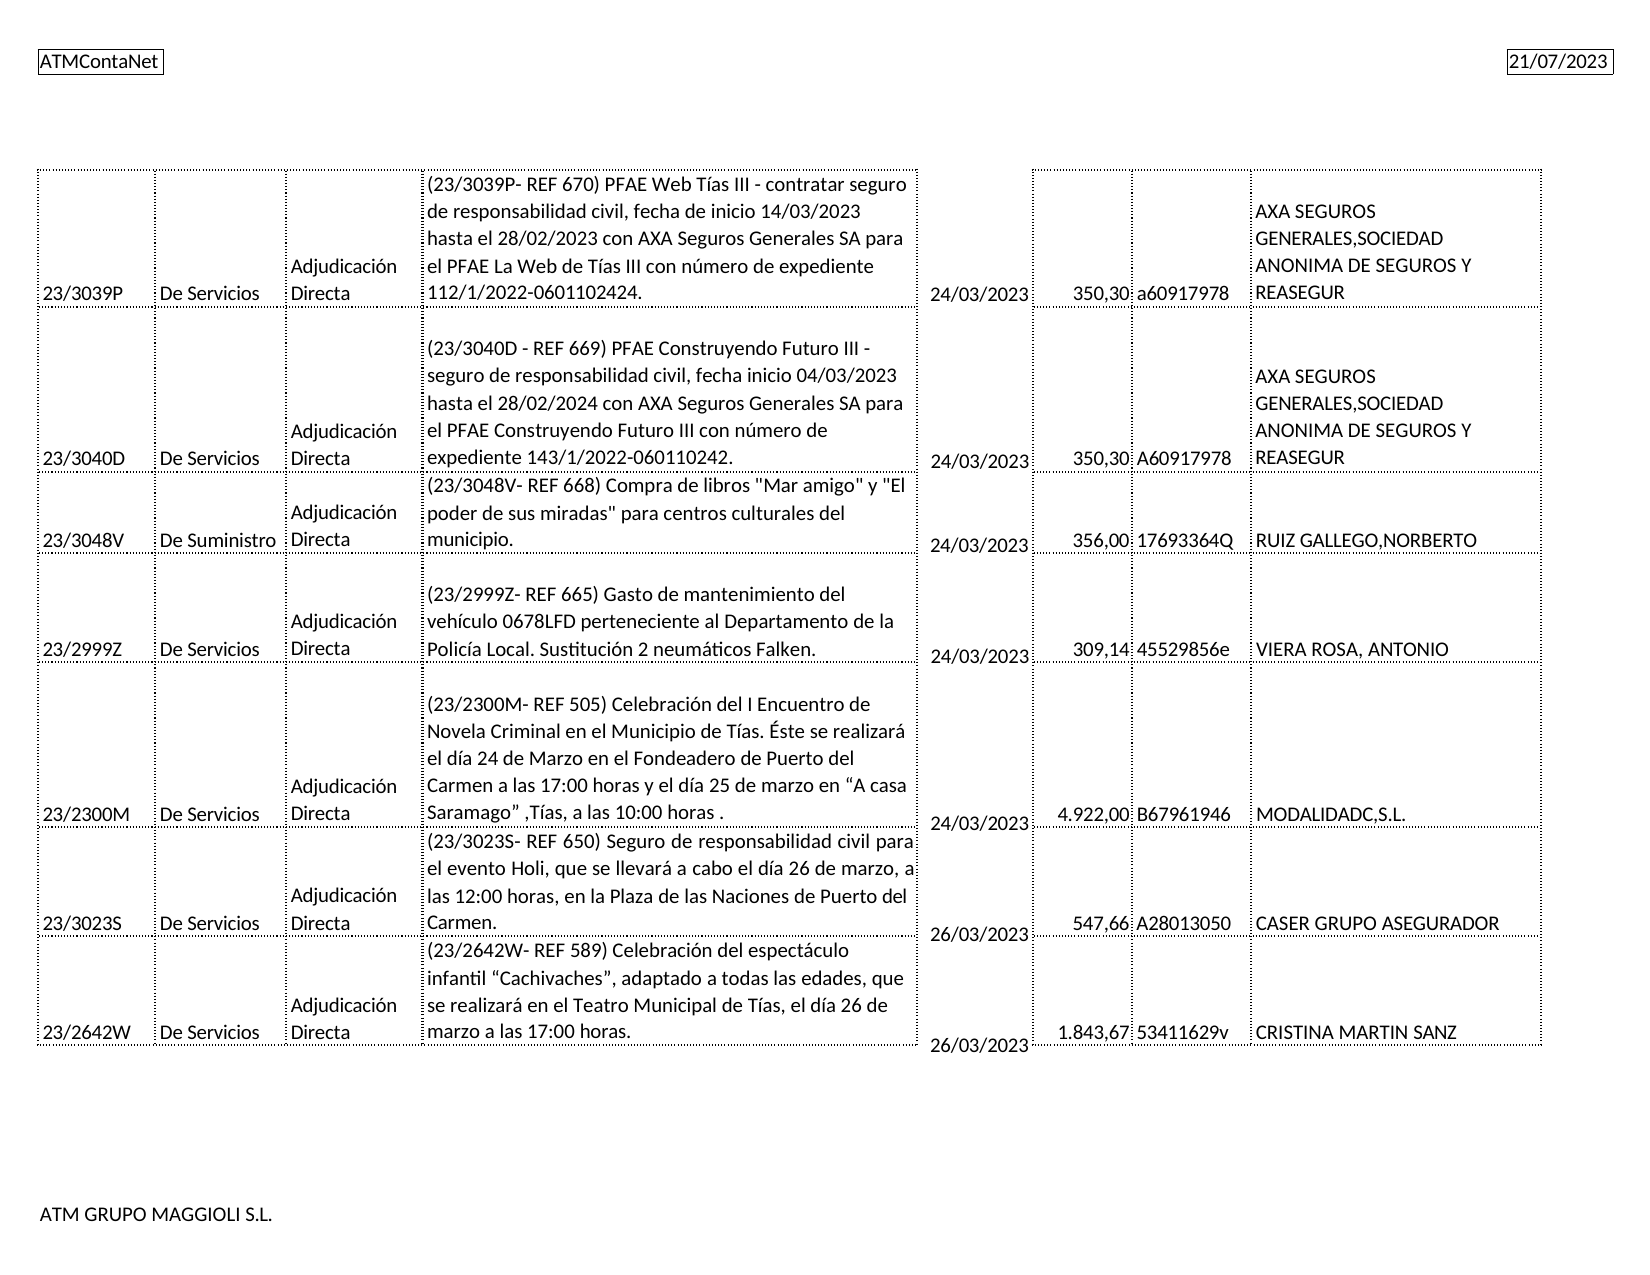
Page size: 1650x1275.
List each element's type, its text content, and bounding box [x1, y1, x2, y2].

text 547,66 [1034, 911, 1129, 935]
text (23/2999Z- REF 665) Gasto de mantenimiento del vehículo 0678LFD perteneciente al Departamento de la Policía Local. Sustitución 2 neumáticos Falken. [427, 580, 908, 661]
text 17693364Q [1136, 528, 1249, 552]
text A28013050 [1136, 911, 1249, 935]
text 53411629v [1136, 1020, 1249, 1044]
text Adjudicación Directa [291, 416, 421, 470]
text 356,00 [1034, 528, 1129, 552]
text 350,30 [1034, 447, 1130, 471]
text RUIZ GALLEGO,NORBERTO [1256, 528, 1540, 552]
text De Servicios [159, 637, 285, 661]
text (23/3039P- REF 670) PFAE Web Tías III - contratar seguro de responsabilidad civil, fecha de inicio 14/03/2023 hasta el 28/02/2023 con AXA Seguros Generales SA para el PFAE La Web de Tías III con número de expediente [427, 171, 909, 278]
text Adjudicación Directa [291, 251, 421, 306]
text VIERA ROSA, ANTONIO [1256, 637, 1540, 661]
text (23/3023S- REF 650) Seguro de responsabilidad civil para el evento Holi, que se llevará a cabo el día 26 de marzo, a las 12:00 horas, en la Plaza de las Naciones de Puerto del [427, 828, 914, 908]
text De Servicios [159, 911, 285, 935]
text A60917978 [1137, 447, 1249, 471]
text (23/3040D - REF 669) PFAE Construyendo Futuro III - seguro de responsabilidad civil, fecha inicio 04/03/2023 hasta el 28/02/2024 con AXA Seguros Generales SA para el PFAE Construyendo Futuro III con número de expediente 143/1/2022-060110242. [427, 334, 916, 469]
text AXA SEGUROS GENERALES,SOCIEDAD ANONIMA DE SEGUROS Y REASEGUR [1255, 197, 1525, 305]
text Adjudicación Directa [291, 498, 421, 552]
text CASER GRUPO ASEGURADOR [1256, 911, 1540, 935]
text 24/03/2023 [927, 532, 1031, 557]
text 23/2300M [42, 802, 154, 826]
text 26/03/2023 [927, 921, 1031, 947]
text De Servicios [159, 447, 285, 471]
text CRISTINA MARTIN SANZ [1256, 1020, 1540, 1044]
text (23/3048V- REF 668) Compra de libros "Mar amigo" y "El poder de sus miradas" para centros culturales del [427, 473, 916, 525]
text Adjudicación Directa [291, 772, 421, 826]
text 309,14 [1034, 637, 1130, 661]
text municipio. [427, 527, 916, 551]
text 23/2642W [42, 1020, 154, 1044]
text De Suministro [159, 528, 285, 552]
text 4.922,00 [1034, 802, 1130, 826]
text a60917978 [1137, 282, 1249, 306]
text 24/03/2023 [928, 810, 1031, 836]
text 23/2999Z [42, 637, 154, 661]
text 45529856e [1137, 637, 1249, 661]
text 1.843,67 [1034, 1020, 1130, 1044]
text B67961946 [1137, 802, 1249, 826]
text 24/03/2023 [927, 282, 1031, 307]
text 26/03/2023 [927, 1033, 1031, 1058]
text De Servicios [159, 802, 285, 826]
text AXA SEGUROS GENERALES,SOCIEDAD ANONIMA DE SEGUROS Y REASEGUR [1255, 362, 1525, 470]
text 23/3039P [42, 282, 154, 306]
text 23/3023S [42, 911, 154, 935]
text Adjudicación Directa [291, 881, 421, 935]
text marzo a las 17:00 horas. [427, 1019, 916, 1043]
text 23/3048V [42, 528, 154, 552]
text 112/1/2022-0601102424. [427, 280, 916, 304]
text 24/03/2023 [928, 643, 1032, 669]
text (23/2300M- REF 505) Celebración del I Encuentro de Novela Criminal en el Municipio de Tías. Éste se realizará el día 24 de Marzo en el Fondeadero de Puerto del Carmen a las 17:00 horas y el día 25 de marzo en “A casa Saramago” ,Tías, a las 10:00 horas . [427, 689, 916, 825]
text Adjudicación Directa [291, 990, 421, 1044]
text 24/03/2023 [928, 448, 1032, 474]
text De Servicios [159, 282, 285, 306]
text Adjudicación Directa [291, 607, 421, 661]
text 23/3040D [42, 447, 154, 471]
text (23/2642W- REF 589) Celebración del espectáculo infantil “Cachivaches”, adaptado a todas las edades, que se realizará en el Teatro Municipal de Tías, el día 26 de [427, 937, 908, 1017]
text 350,30 [1034, 282, 1130, 306]
text De Servicios [159, 1020, 285, 1044]
text Carmen. [427, 910, 916, 934]
text MODALIDADC,S.L. [1256, 802, 1540, 826]
